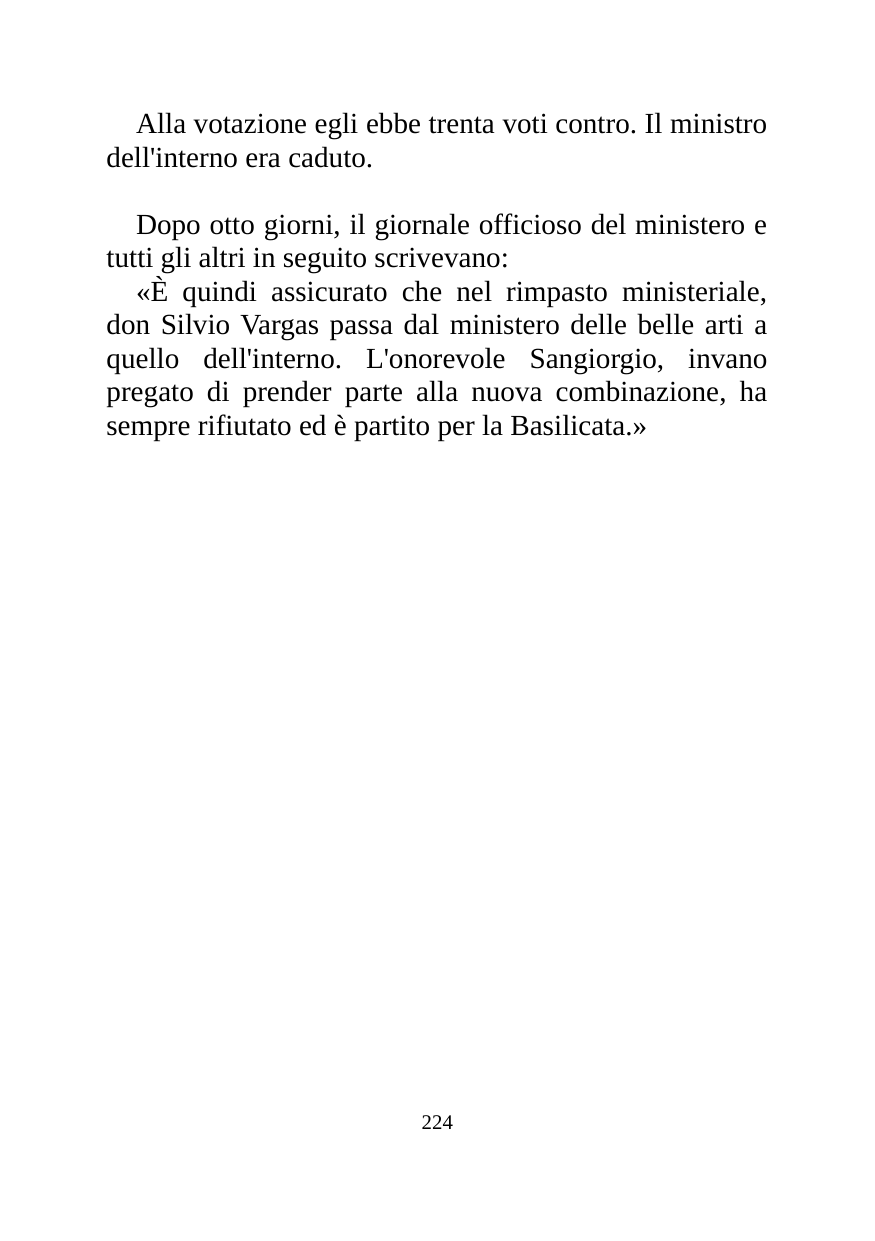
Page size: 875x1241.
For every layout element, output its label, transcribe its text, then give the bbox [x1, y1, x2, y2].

text Alla votazione egli ebbe trenta voti contro. Il ministro dell'interno era caduto. [106, 106, 768, 173]
text «È quindi assicurato che nel rimpasto ministeriale, don Silvio Vargas passa dal ministero delle belle arti a quello dell'interno. L'onorevole Sangiorgio, invano pregato di prender parte alla nuova combinazione, ha sempre rifiutato ed è partito per la Basilicata.» [106, 274, 768, 442]
text Dopo otto giorni, il giornale officioso del ministero e tutti gli altri in seguito scrivevano: [106, 207, 768, 274]
